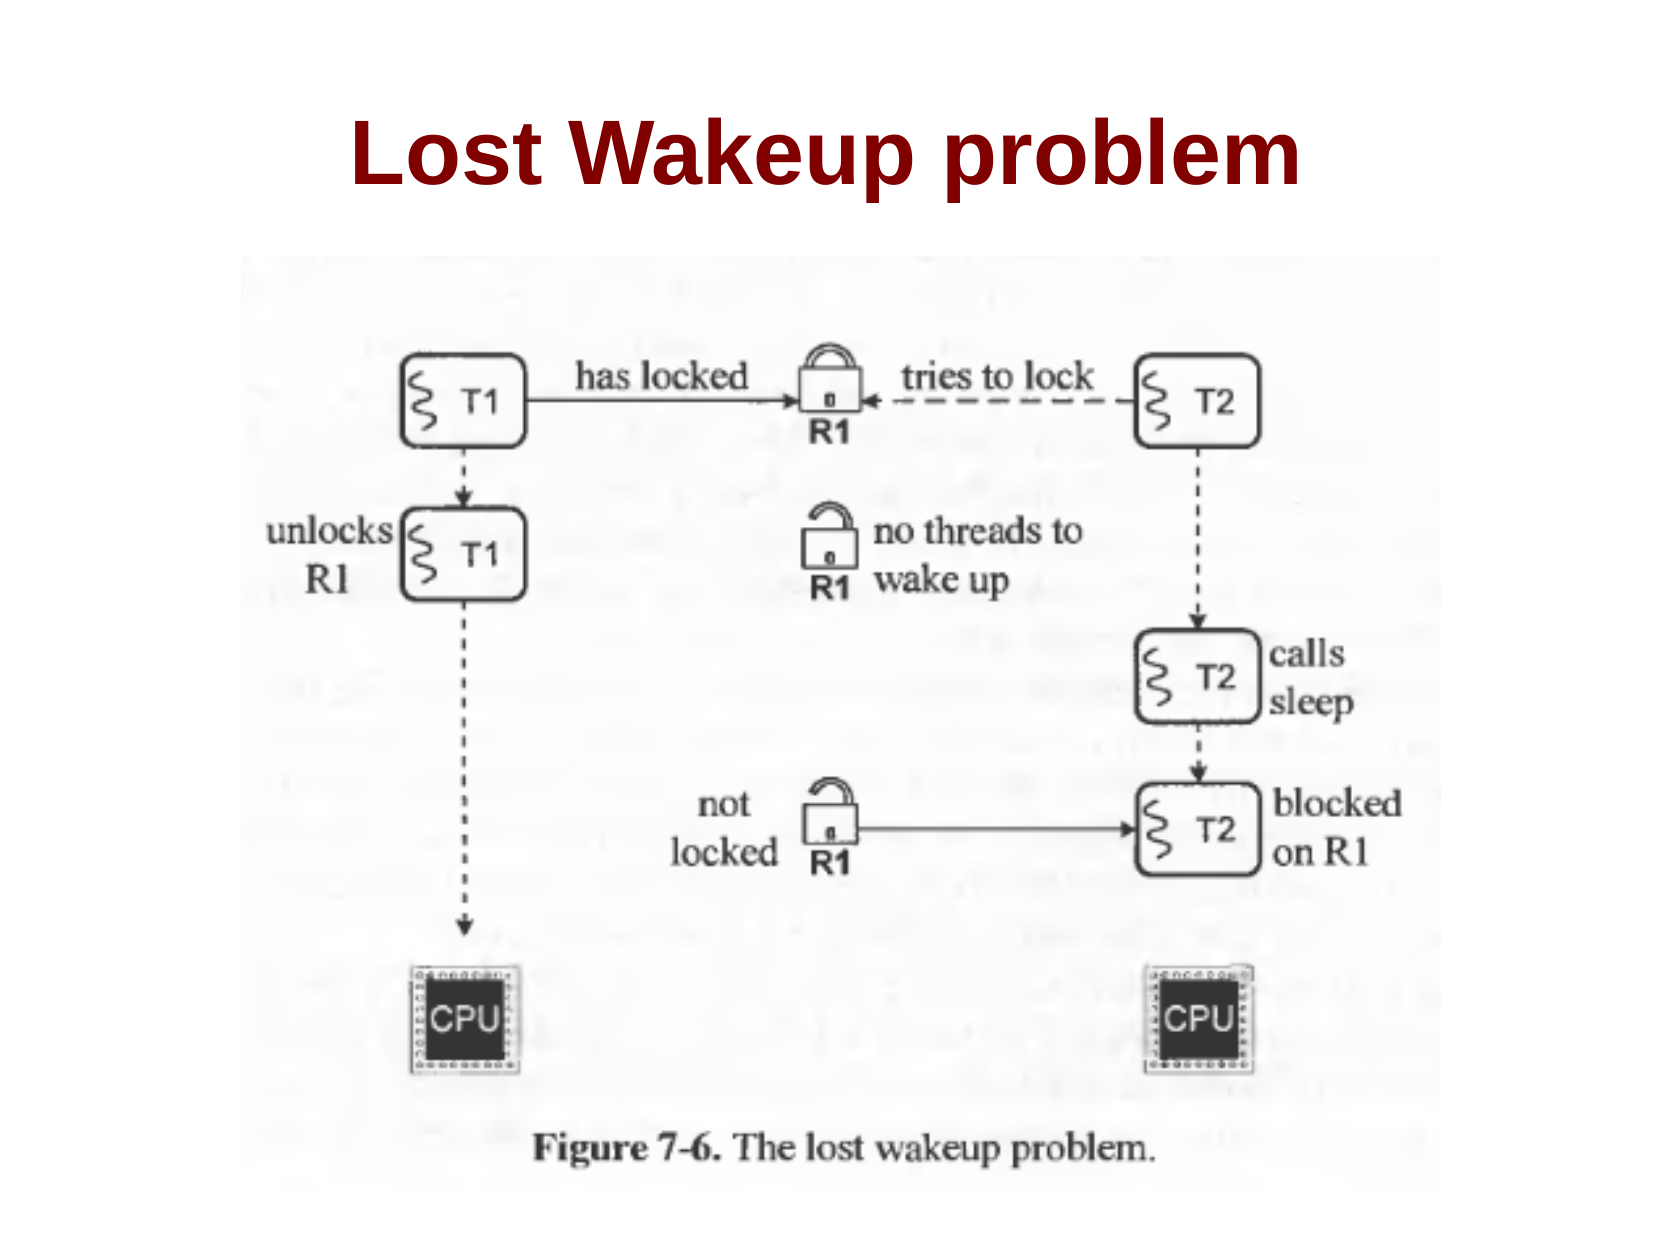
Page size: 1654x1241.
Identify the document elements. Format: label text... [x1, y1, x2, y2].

title Lost Wakeup problem [82, 49, 1571, 257]
picture [241, 256, 1441, 1192]
